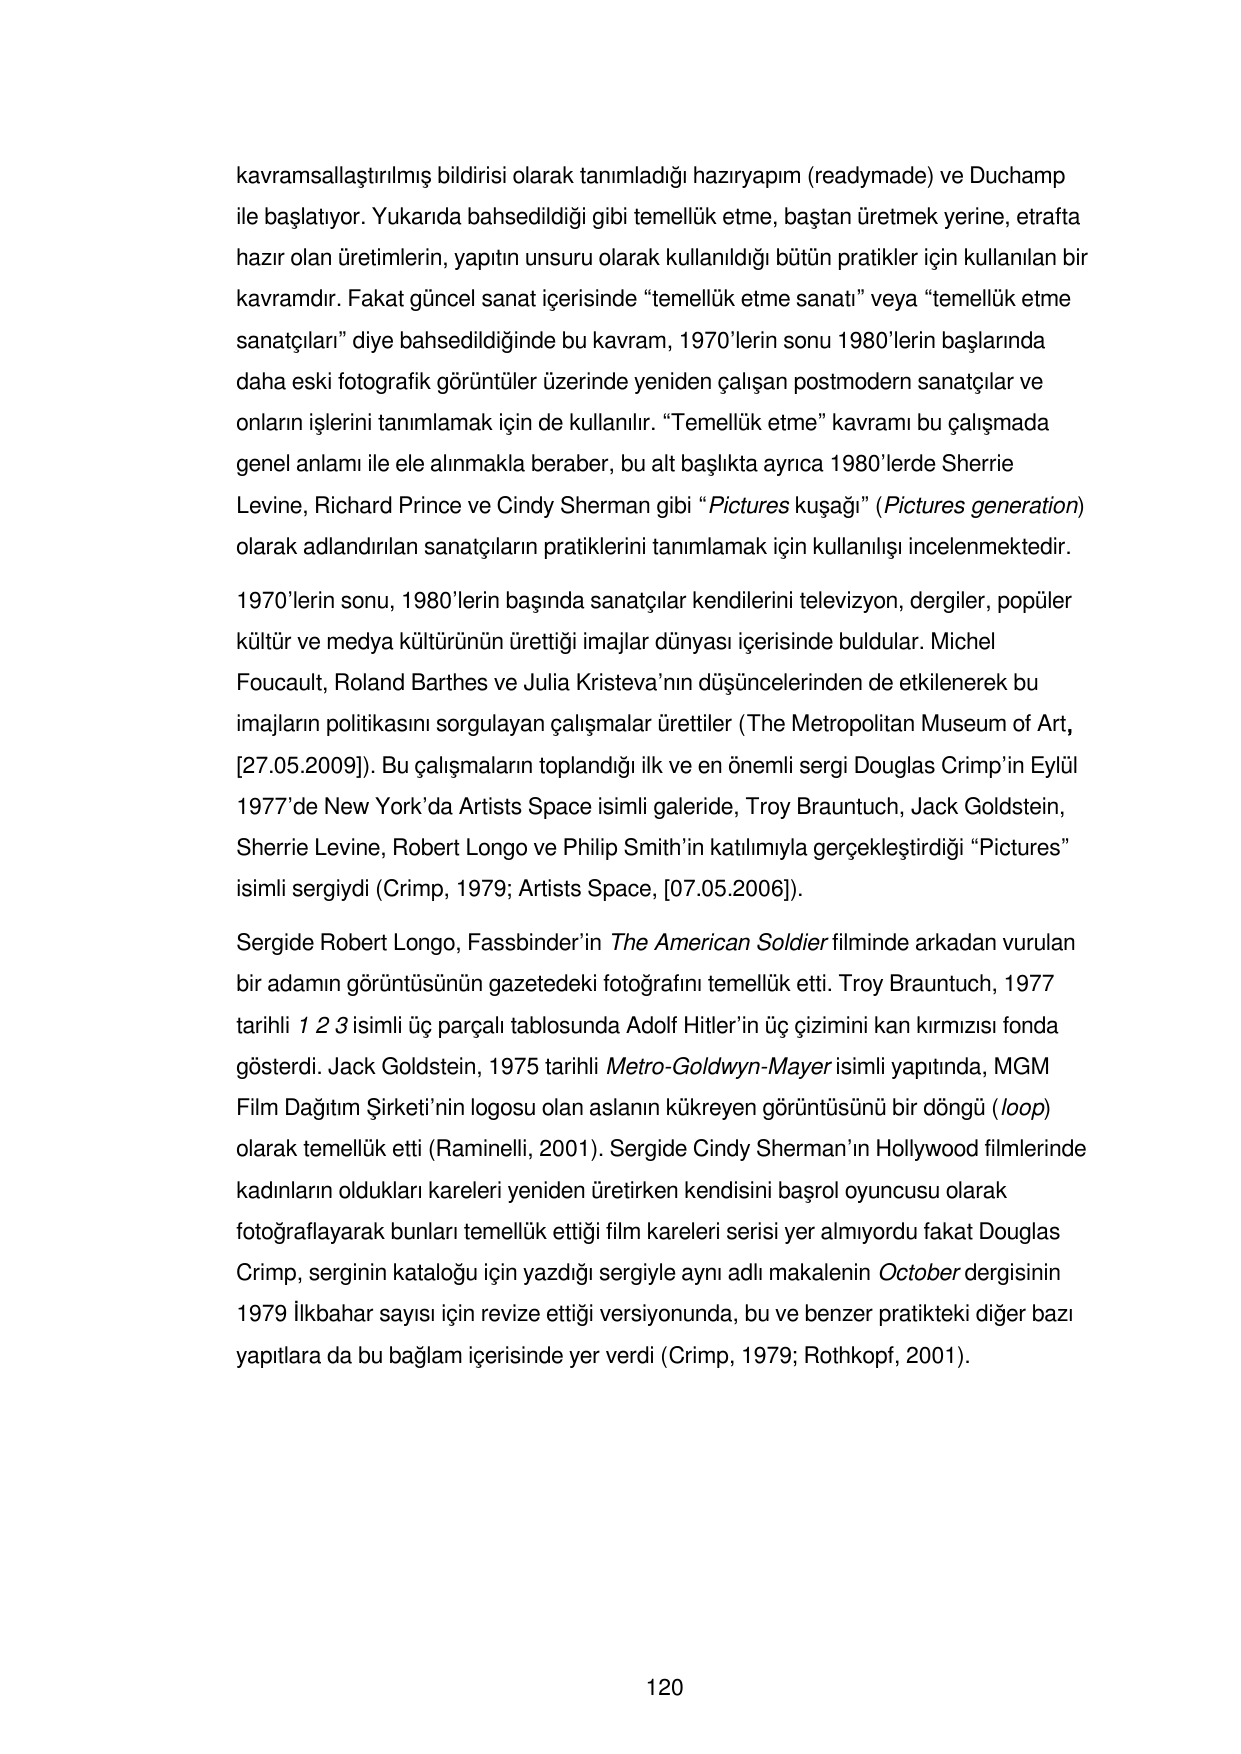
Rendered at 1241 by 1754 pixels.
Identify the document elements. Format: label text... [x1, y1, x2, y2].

text kavramsallaştırılmış bildirisi olarak tanımladığı hazıryapım (readymade) ve Duchamp ile başlatıyor. Yukarıda bahsedildiği gibi temellük etme, baştan üretmek yerine, etrafta hazır olan üretimlerin, yapıtın unsuru olarak kullanıldığı bütün pratikler için kullanılan bir kavramdır. Fakat güncel sanat içerisinde “temellük etme sanatı” veya “temellük etme sanatçıları” diye bahsedildiğinde bu kavram, 1970’lerin sonu 1980’lerin başlarında daha eski fotografik görüntüler üzerinde yeniden çalışan postmodern sanatçılar ve onların işlerini tanımlamak için de kullanılır. “Temellük etme” kavramı bu çalışmada genel anlamı ile ele alınmakla beraber, bu alt başlıkta ayrıca 1980’lerde Sherrie Levine, Richard Prince ve Cindy Sherman gibi “Pictures kuşağı” (Pictures generation) olarak adlandırılan sanatçıların pratiklerini tanımlamak için kullanılışı incelenmektedir. [236, 160, 1093, 559]
text Sergide Robert Longo, Fassbinder’in The American Soldier filminde arkadan vurulan bir adamın görüntüsünün gazetedeki fotoğrafını temellük etti. Troy Brauntuch, 1977 tarihli 1 2 3 isimli üç parçalı tablosunda Adolf Hitler’in üç çizimini kan kırmızısı fonda gösterdi. Jack Goldstein, 1975 tarihli Metro-Goldwyn-Mayer isimli yapıtında, MGM Film Dağıtım Şirketi’nin logosu olan aslanın kükreyen görüntüsünü bir döngü (loop) olarak temellük etti (Raminelli, 2001). Sergide Cindy Sherman’ın Hollywood filmlerinde kadınların oldukları kareleri yeniden üretirken kendisini başrol oyuncusu olarak fotoğraflayarak bunları temellük ettiği film kareleri serisi yer almıyordu fakat Douglas Crimp, serginin kataloğu için yazdığı sergiyle aynı adlı makalenin October dergisinin 1979 İlkbahar sayısı için revize ettiği versiyonunda, bu ve benzer pratikteki diğer bazı yapıtlara da bu bağlam içerisinde yer verdi (Crimp, 1979; Rothkopf, 2001). [236, 928, 1093, 1368]
text 1970’lerin sonu, 1980’lerin başında sanatçılar kendilerini televizyon, dergiler, popüler kültür ve medya kültürünün ürettiği imajlar dünyası içerisinde buldular. Michel Foucault, Roland Barthes ve Julia Kristeva’nın düşüncelerinden de etkilenerek bu imajların politikasını sorgulayan çalışmalar ürettiler (The Metropolitan Museum of Art, [27.05.2009]). Bu çalışmaların toplandığı ilk ve en önemli sergi Douglas Crimp’in Eylül 1977’de New York’da Artists Space isimli galeride, Troy Brauntuch, Jack Goldstein, Sherrie Levine, Robert Longo ve Philip Smith’in katılımıyla gerçekleştirdiği “Pictures” isimli sergiydi (Crimp, 1979; Artists Space, [07.05.2006]). [236, 585, 1093, 901]
